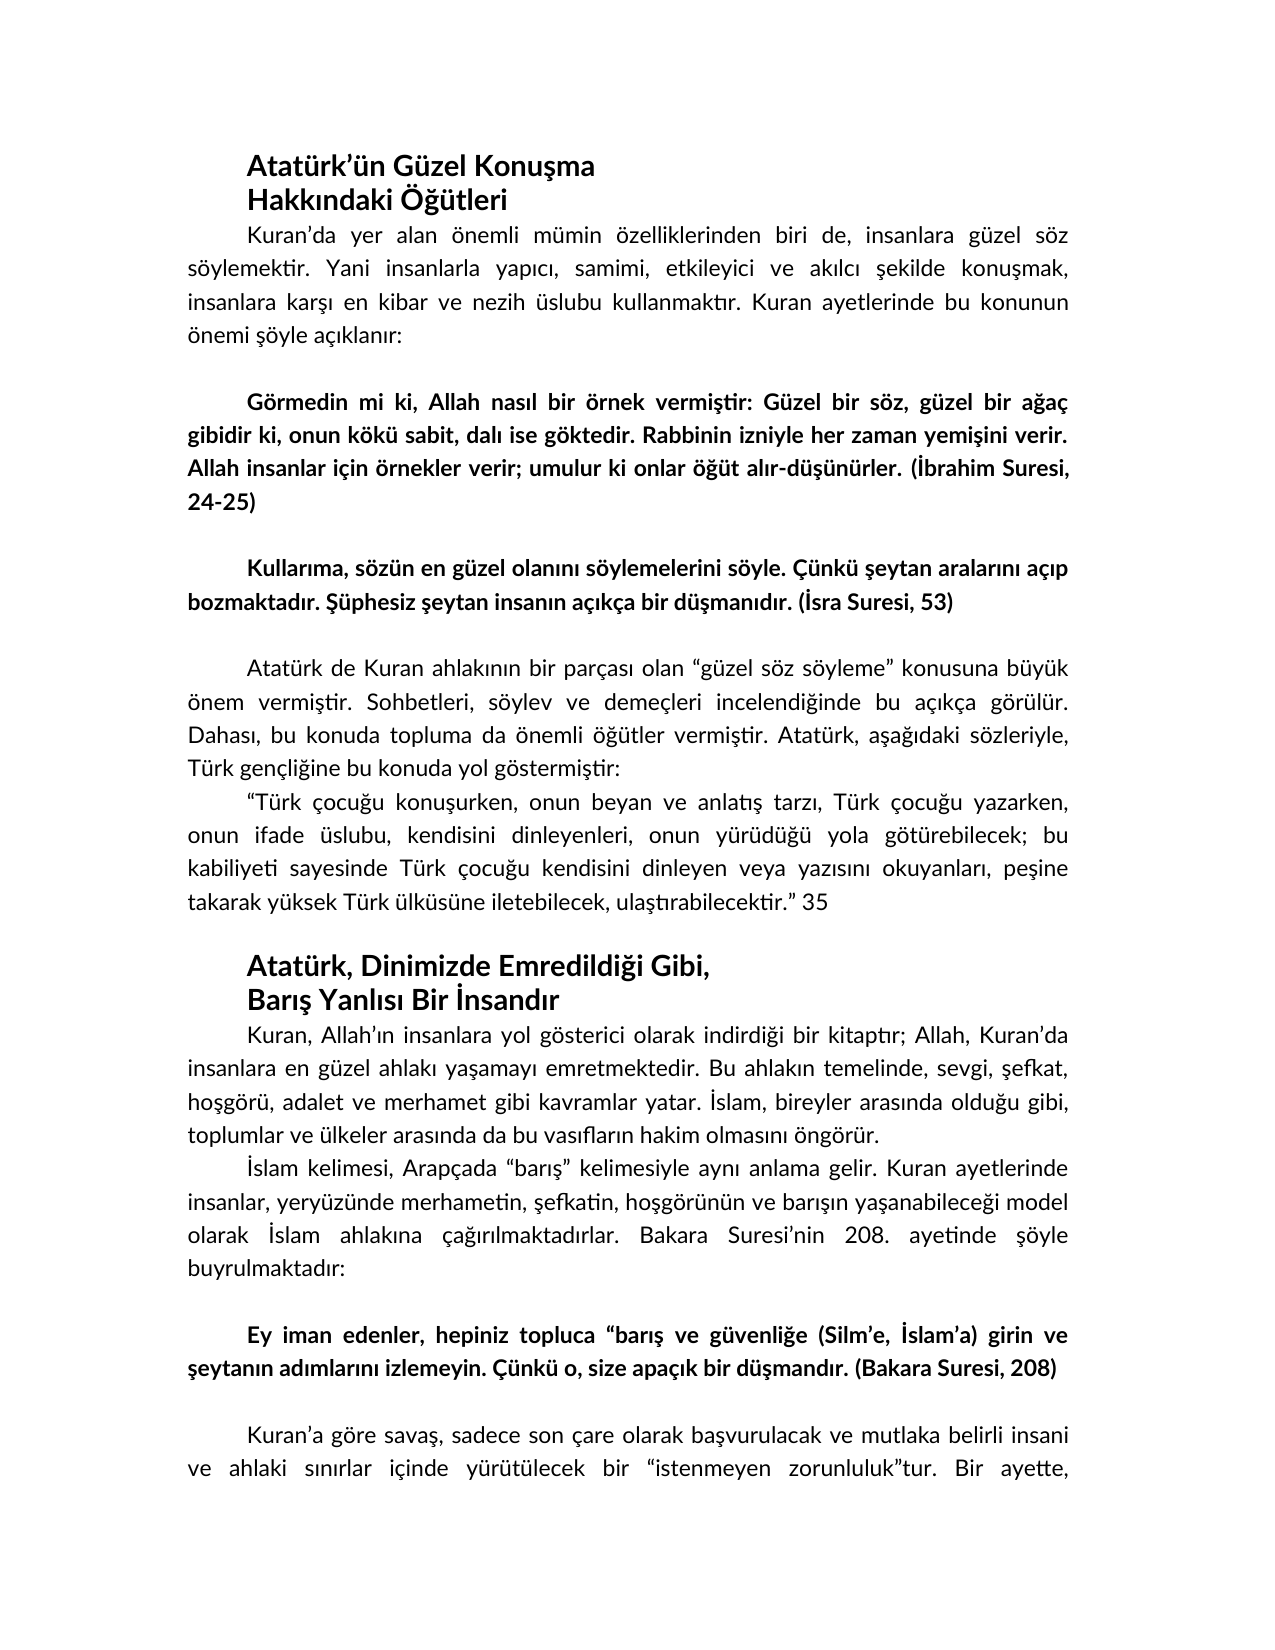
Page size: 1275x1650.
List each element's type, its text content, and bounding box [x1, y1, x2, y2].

text Ey iman edenler, hepiniz topluca “barış ve güvenliğe (Silm’e, İslam’a) girin ve şeytanın adımlarını izlemeyin. Çünkü o, size apaçık bir düşmandır. (Bakara Suresi, 208) [187, 1317, 1070, 1383]
text Kuran’da yer alan önemli mümin özelliklerinden biri de, insanlara güzel söz söylemektir. Yani insanlarla yapıcı, samimi, etkileyici ve akılcı şekilde konuşmak, insanlara karşı en kibar ve nezih üslubu kullanmaktır. Kuran ayetlerinde bu konunun önemi şöyle açıklanır: [187, 217, 1070, 350]
text Kuran’a göre savaş, sadece son çare olarak başvurulacak ve mutlaka belirli insani ve ahlaki sınırlar içinde yürütülecek bir “istenmeyen zorunluluk”tur. Bir ayette, [187, 1417, 1070, 1483]
text İslam kelimesi, Arapçada “barış” kelimesiyle aynı anlama gelir. Kuran ayetlerinde insanlar, yeryüzünde merhametin, şefkatin, hoşgörünün ve barışın yaşanabileceği model olarak İslam ahlakına çağırılmaktadırlar. Bakara Suresi’nin 208. ayetinde şöyle buyrulmaktadır: [187, 1150, 1070, 1283]
text Barış Yanlısı Bir İnsandır [187, 983, 1070, 1017]
text Atatürk, Dinimizde Emredildiği Gibi, [187, 950, 1070, 983]
text Kuran, Allah’ın insanlara yol gösterici olarak indirdiği bir kitaptır; Allah, Kuran’da insanlara en güzel ahlakı yaşamayı emretmektedir. Bu ahlakın temelinde, sevgi, şefkat, hoşgörü, adalet ve merhamet gibi kavramlar yatar. İslam, bireyler arasında olduğu gibi, toplumlar ve ülkeler arasında da bu vasıfların hakim olmasını öngörür. [187, 1017, 1070, 1150]
text Kullarıma, sözün en güzel olanını söylemelerini söyle. Çünkü şeytan aralarını açıp bozmaktadır. Şüphesiz şeytan insanın açıkça bir düşmanıdır. (İsra Suresi, 53) [187, 550, 1070, 617]
text Atatürk’ün Güzel Konuşma [187, 150, 1070, 183]
text Görmedin mi ki, Allah nasıl bir örnek vermiştir: Güzel bir söz, güzel bir ağaç gibidir ki, onun kökü sabit, dalı ise göktedir. Rabbinin izniyle her zaman yemişini verir. Allah insanlar için örnekler verir; umulur ki onlar öğüt alır-düşünürler. (İbrahim Suresi, 24-25) [187, 383, 1070, 517]
text Atatürk de Kuran ahlakının bir parçası olan “güzel söz söyleme” konusuna büyük önem vermiştir. Sohbetleri, söylev ve demeçleri incelendiğinde bu açıkça görülür. Dahası, bu konuda topluma da önemli öğütler vermiştir. Atatürk, aşağıdaki sözleriyle, Türk gençliğine bu konuda yol göstermiştir: [187, 650, 1070, 783]
text “Türk çocuğu konuşurken, onun beyan ve anlatış tarzı, Türk çocuğu yazarken, onun ifade üslubu, kendisini dinleyenleri, onun yürüdüğü yola götürebilecek; bu kabiliyeti sayesinde Türk çocuğu kendisini dinleyen veya yazısını okuyanları, peşine takarak yüksek Türk ülküsüne iletebilecek, ulaştırabilecektir.” 35 [187, 783, 1070, 917]
text Hakkındaki Öğütleri [187, 183, 1070, 217]
